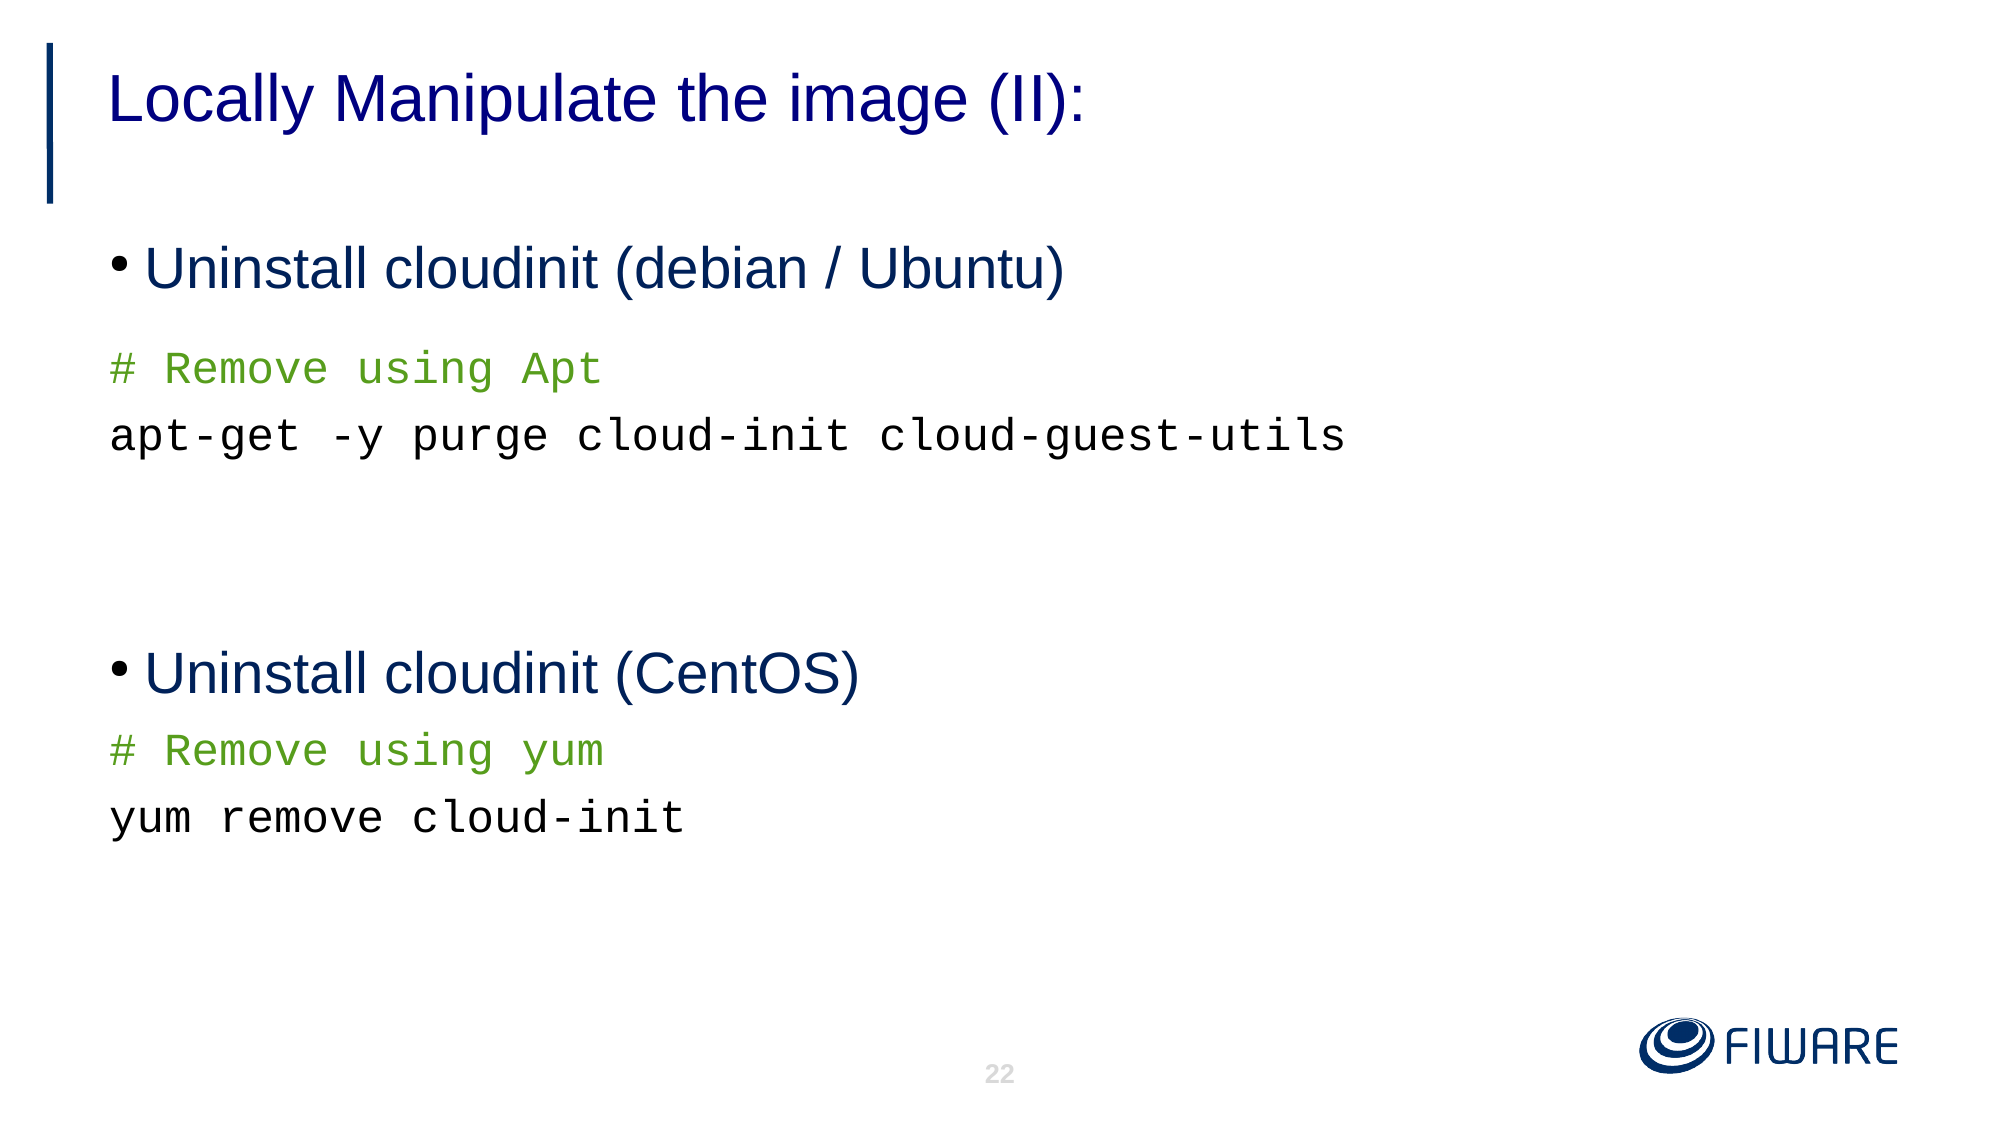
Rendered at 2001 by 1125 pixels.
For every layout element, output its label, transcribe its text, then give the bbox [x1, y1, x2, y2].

text_box Uninstall cloudinit (debian / Ubuntu) [94, 212, 1920, 308]
picture [1635, 1012, 1905, 1077]
text_box # Remove using Apt apt-get -y purge cloud-init cloud-guest-utils [94, 330, 1920, 535]
slide_number [887, 1042, 1113, 1103]
text_box # Remove using yum yum remove cloud-init [94, 712, 1920, 916]
title Locally Manipulate the image (II): [92, 47, 1704, 142]
text_box Uninstall cloudinit (CentOS) [94, 617, 1920, 712]
